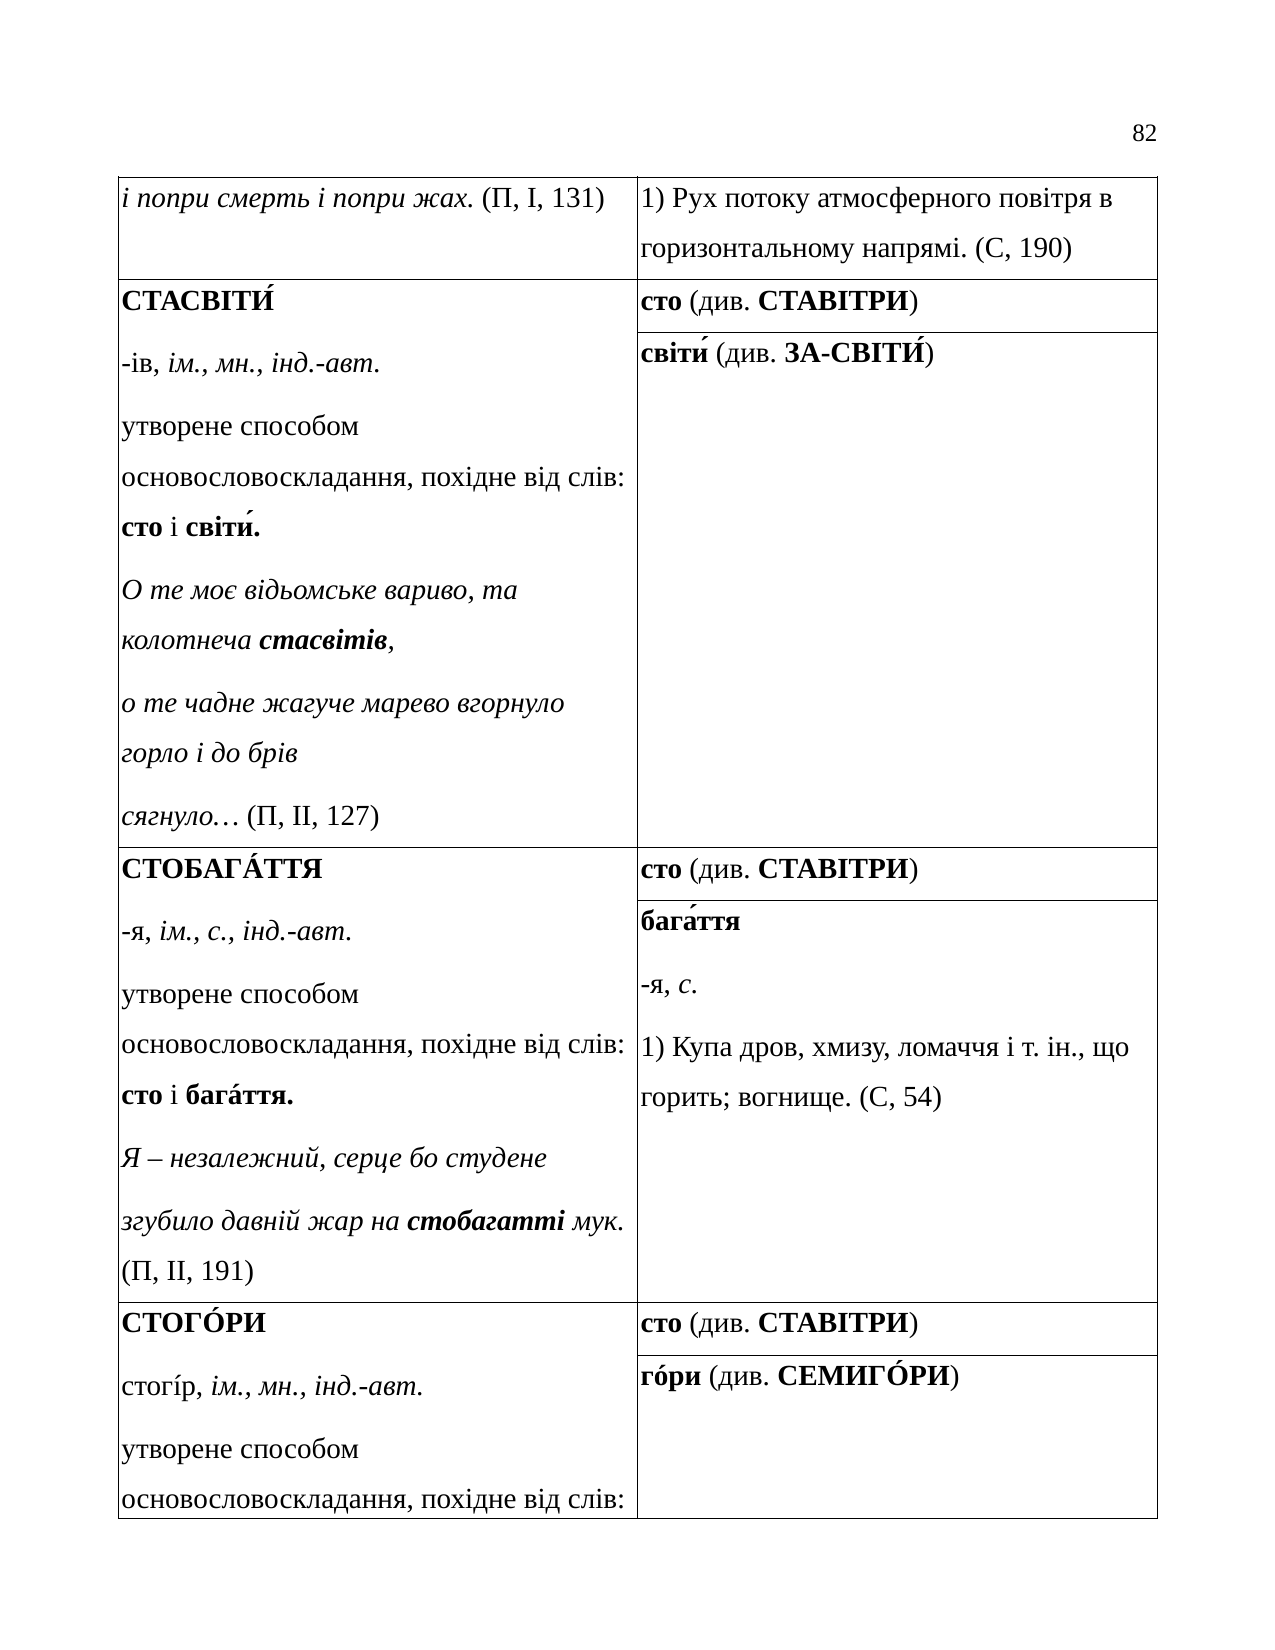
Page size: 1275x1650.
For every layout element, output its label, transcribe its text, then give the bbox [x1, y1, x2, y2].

table_cell сто (див. СТАВІТРИ) [638, 280, 1157, 332]
table_cell гóри (див. СЕМИГÓРИ) [638, 1356, 1157, 1518]
table_cell СТАСВІТИ́ -ів, ім., мн., інд.-авт. утворене способом основословоскладання, похідне від слів: сто і світи́. О те моє відьомське вариво, та колотнеча стасвітів, о те чадне жагуче марево вгорнуло горло і до брів сягнуло… (П, ІІ, 127) [119, 280, 637, 847]
table_cell СТОГÓРИ стогíр, ім., мн., інд.-авт. утворене способом основословоскладання, похідне від слів: [119, 1303, 637, 1518]
table_cell світи́ (див. ЗА-СВІТИ́) [638, 333, 1157, 847]
table_cell - і попри смерть і попри жах. (П, І, 131) [119, 178, 637, 279]
table_cell СТОБАГÁТТЯ -я, ім., с., інд.-авт. утворене способом основословоскладання, похідне від слів: сто і багáття. Я – незалежний, серце бо студене згубило давній жар на стобагатті мук. (П, ІІ, 191) [119, 848, 637, 1302]
table_cell бага́ття -я, с. 1) Купа дров, хмизу, ломаччя і т. ін., що горить; вогнище. (С, 54) [638, 901, 1157, 1302]
table_cell 1) Рух потоку атмосферного повітря в горизонтальному напрямі. (С, 190) [638, 178, 1157, 279]
table_cell сто (див. СТАВІТРИ) [638, 848, 1157, 900]
table_cell сто (див. СТАВІТРИ) [638, 1303, 1157, 1354]
